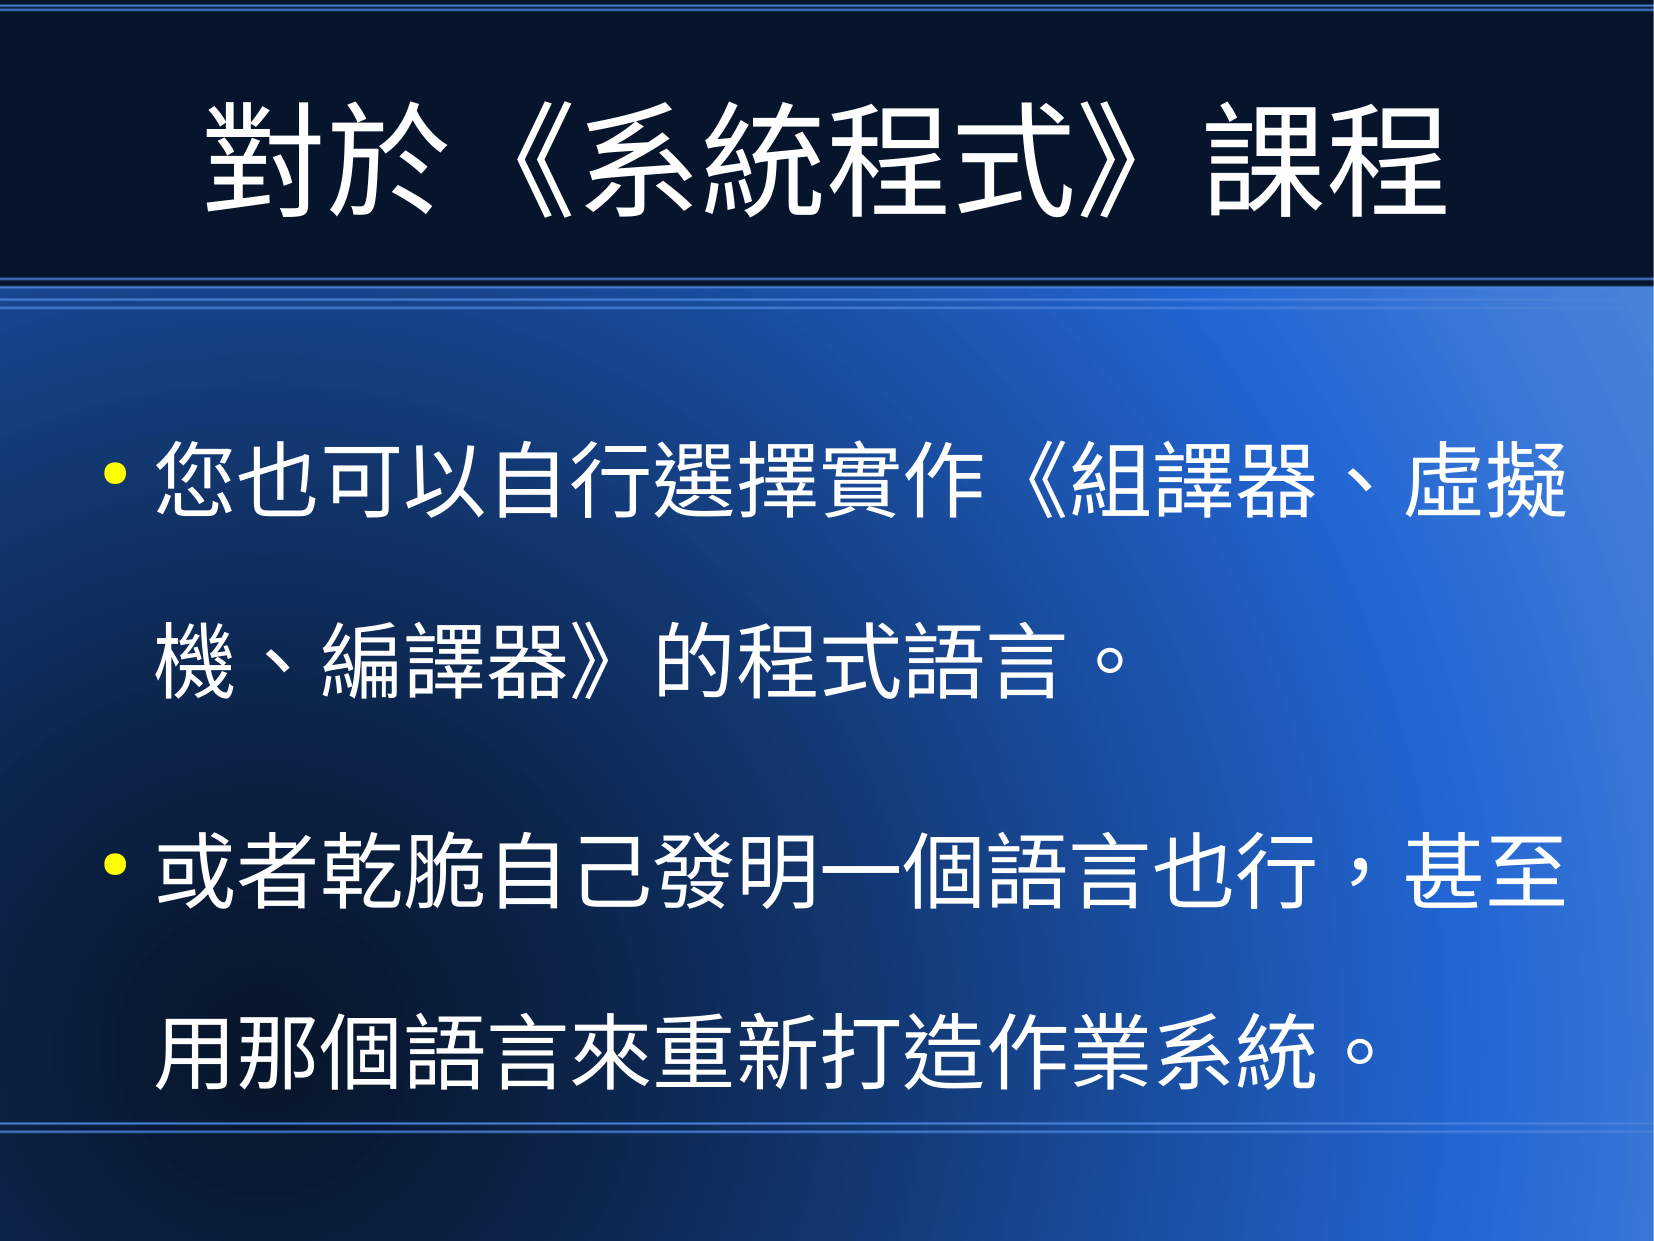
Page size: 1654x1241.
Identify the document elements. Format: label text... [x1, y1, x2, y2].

title 對於《系統程式》課程 [82, 49, 1571, 257]
list 您也可以自行選擇實作《組譯器、虛擬機、編譯器》的程式語言。 或者乾脆自己發明一個語言也行，甚至用那個語言來重新打造作業系統。 [82, 355, 1571, 1241]
picture [0, 0, 1654, 1241]
